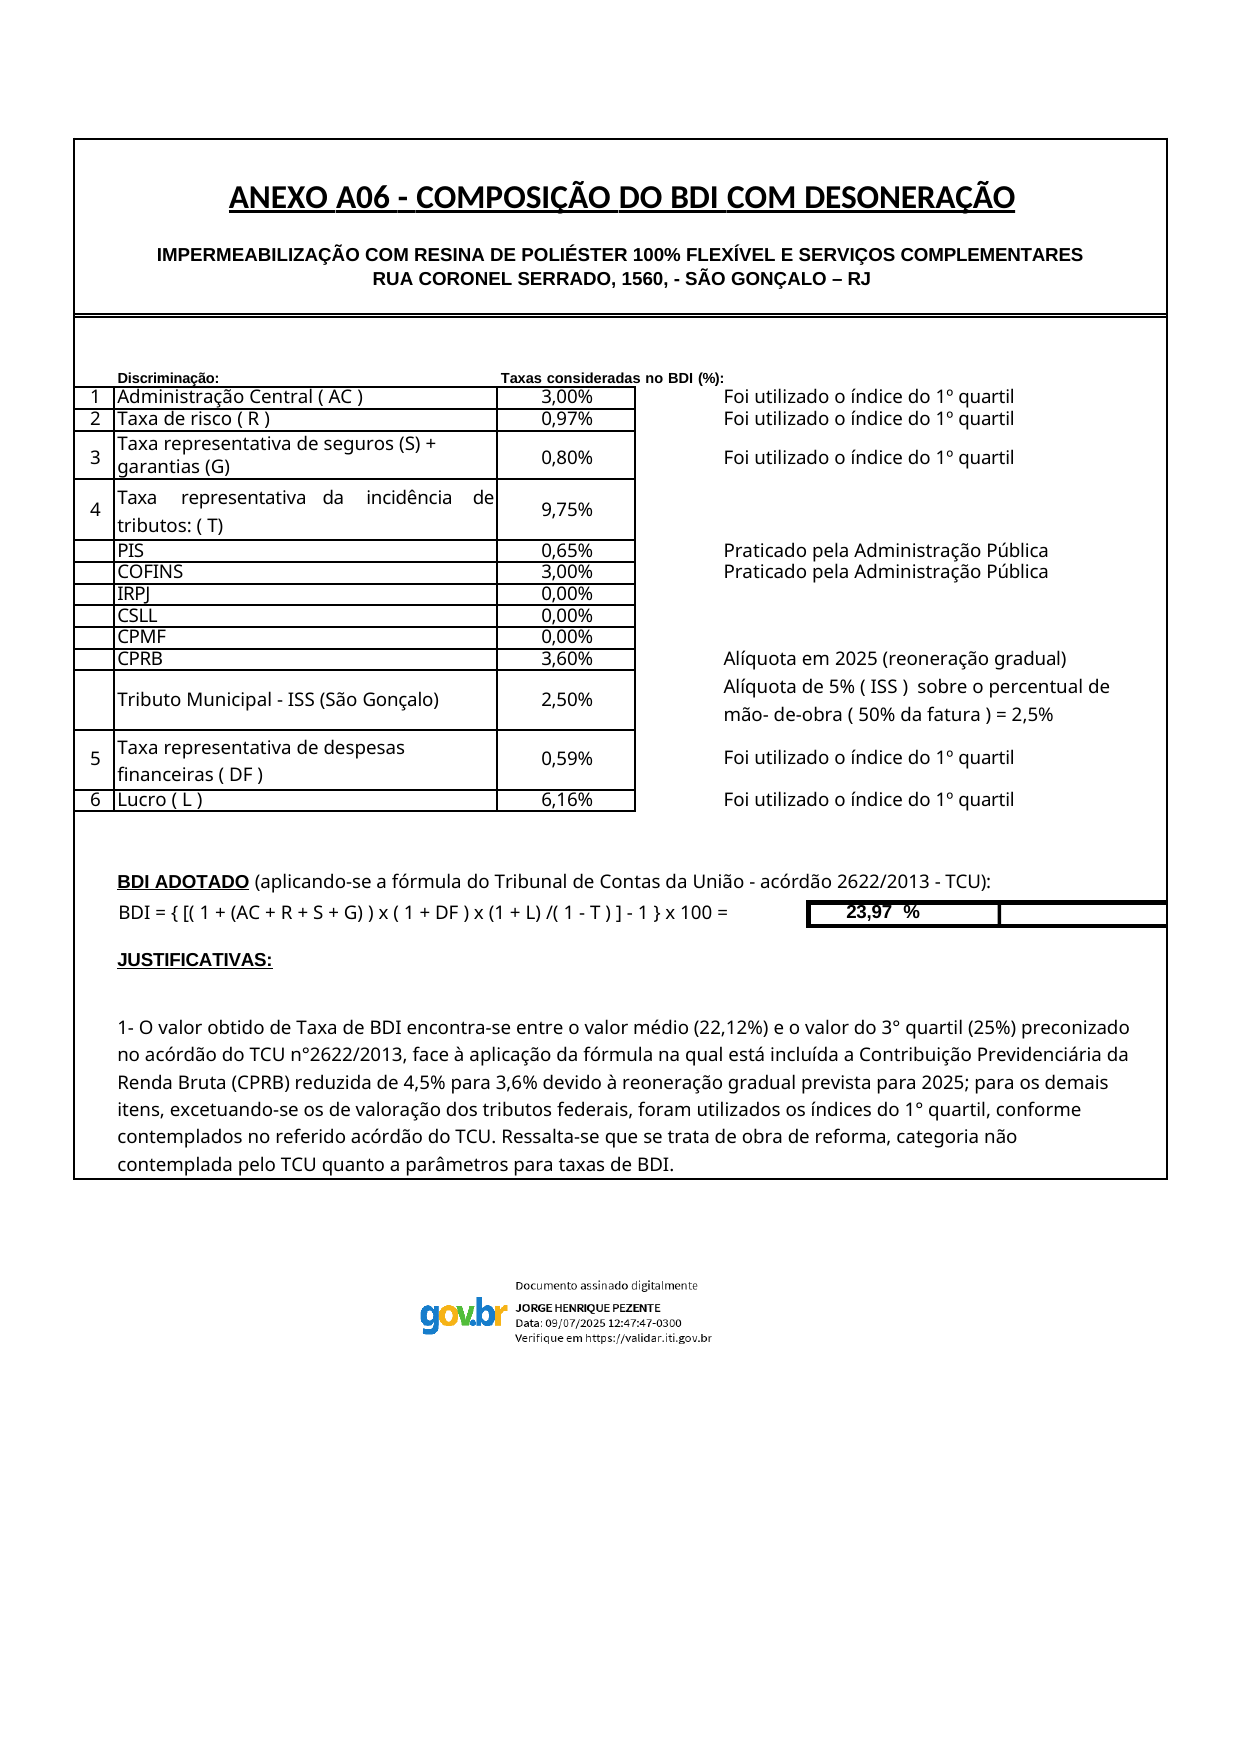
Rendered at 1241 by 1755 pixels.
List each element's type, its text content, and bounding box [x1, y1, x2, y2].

table_cell [899, 318, 1166, 386]
table_cell Taxa representativa da incidência de tributos: ( T) [115, 480, 496, 539]
table_cell 0,59% [498, 731, 634, 788]
table_cell 3,00% [498, 388, 634, 408]
table_cell 23,97 [811, 905, 899, 923]
table_header ANEXO A06 - COMPOSIÇÃO DO BDI COM DESONERAÇÃO [75, 140, 1166, 229]
table_cell [75, 318, 113, 386]
table_cell IMPERMEABILIZAÇÃO COM RESINA DE POLIÉSTER 100% FLEXÍVEL E SERVIÇOS COMPLEMENTARES [75, 230, 1166, 267]
table_cell 0,65% [498, 541, 634, 561]
table_cell IRPJ [115, 585, 496, 604]
table_cell 0,00% [498, 585, 634, 604]
table_cell Lucro ( L ) [115, 791, 496, 810]
table_cell BDI ADOTADO (aplicando-se a fórmula do Tribunal de Contas da União - acórdão 2622/2013 - TCU): [75, 810, 1166, 900]
table_cell Foi utilizado o índice do 1º quartil [636, 789, 1166, 810]
table_cell [75, 900, 113, 923]
table_cell [75, 628, 113, 648]
table_cell Alíquota em 2025 (reoneração gradual) [636, 648, 1166, 669]
table_cell RUA CORONEL SERRADO, 1560, - SÃO GONÇALO – RJ [75, 267, 1166, 313]
table_cell Praticado pela Administração Pública [636, 539, 1166, 561]
table_cell Taxa de risco ( R ) [115, 410, 496, 429]
table_cell Foi utilizado o índice do 1º quartil [636, 408, 1166, 429]
table_cell 3 [75, 432, 113, 478]
table_cell Foi utilizado o índice do 1º quartil [636, 430, 1166, 478]
table_cell [75, 650, 113, 669]
table_cell [75, 585, 113, 604]
table_cell Taxa representativa de seguros (S) + garantias (G) [115, 432, 496, 478]
table_cell 5 [75, 731, 113, 788]
table_cell Taxas consideradas no BDI (%): [497, 318, 808, 386]
table_cell 3,60% [498, 650, 634, 669]
table_cell % [899, 905, 997, 923]
table_cell [75, 541, 113, 561]
table_cell [636, 604, 1166, 626]
table_cell 0,80% [498, 432, 634, 478]
table_cell [636, 583, 1166, 604]
table_cell [1002, 905, 1166, 923]
table_cell 6,16% [498, 791, 634, 810]
table_cell CPRB [115, 650, 496, 669]
table_cell [636, 478, 1166, 539]
table_cell 2,50% [498, 671, 634, 728]
table_cell 0,00% [498, 628, 634, 648]
table_cell 1- O valor obtido de Taxa de BDI encontra-se entre o valor médio (22,12%) e o valor do 3° quartil (25%) preconizado no acórdão do TCU n°2622/2013, face à aplicação da fórmula na qual está incluída a Contribuição Previdenciária da Renda Bruta (CPRB) reduzida de 4,5% para 3,6% devido à reoneração gradual prevista para 2025; para os demais itens, excetuando-se os de valoração dos tributos federais, foram utilizados os índices do 1° quartil, conforme contemplados no referido acórdão do TCU. Ressalta-se que se trata de obra de reforma, categoria não contemplada pelo TCU quanto a parâmetros para taxas de BDI. [75, 989, 1166, 1178]
table_cell CPMF [115, 628, 496, 648]
table_cell [636, 626, 1166, 648]
table_cell CSLL [115, 606, 496, 626]
table_cell Tributo Municipal - ISS (São Gonçalo) [115, 671, 496, 728]
table_cell 0,97% [498, 410, 634, 429]
table_cell 4 [75, 480, 113, 539]
table_cell PIS [115, 541, 496, 561]
table_cell 6 [75, 791, 113, 810]
table_cell [75, 606, 113, 626]
table_cell 1 [75, 388, 113, 408]
table_cell 3,00% [498, 563, 634, 583]
table_cell Foi utilizado o índice do 1º quartil [636, 386, 1166, 408]
table_cell [75, 671, 113, 728]
table_cell 2 [75, 410, 113, 429]
table_cell Taxa representativa de despesas financeiras ( DF ) [115, 731, 496, 788]
table_cell JUSTIFICATIVAS: [75, 924, 1166, 988]
table_cell [75, 563, 113, 583]
table_cell Administração Central ( AC ) [115, 388, 496, 408]
table_cell BDI = { [( 1 + (AC + R + S + G) ) x ( 1 + DF ) x (1 + L) /( 1 - T ) ] - 1 } x 100 = [114, 900, 806, 923]
table_cell Alíquota de 5% ( ISS ) sobre o percentual de mão- de-obra ( 50% da fatura ) = 2,5% [636, 669, 1166, 728]
table_cell Foi utilizado o índice do 1º quartil [636, 729, 1166, 788]
table_cell [809, 318, 899, 386]
table_cell 9,75% [498, 480, 634, 539]
table_cell 0,00% [498, 606, 634, 626]
table_cell Praticado pela Administração Pública [636, 561, 1166, 583]
table_cell Discriminação: [114, 318, 497, 386]
table_cell COFINS [115, 563, 496, 583]
